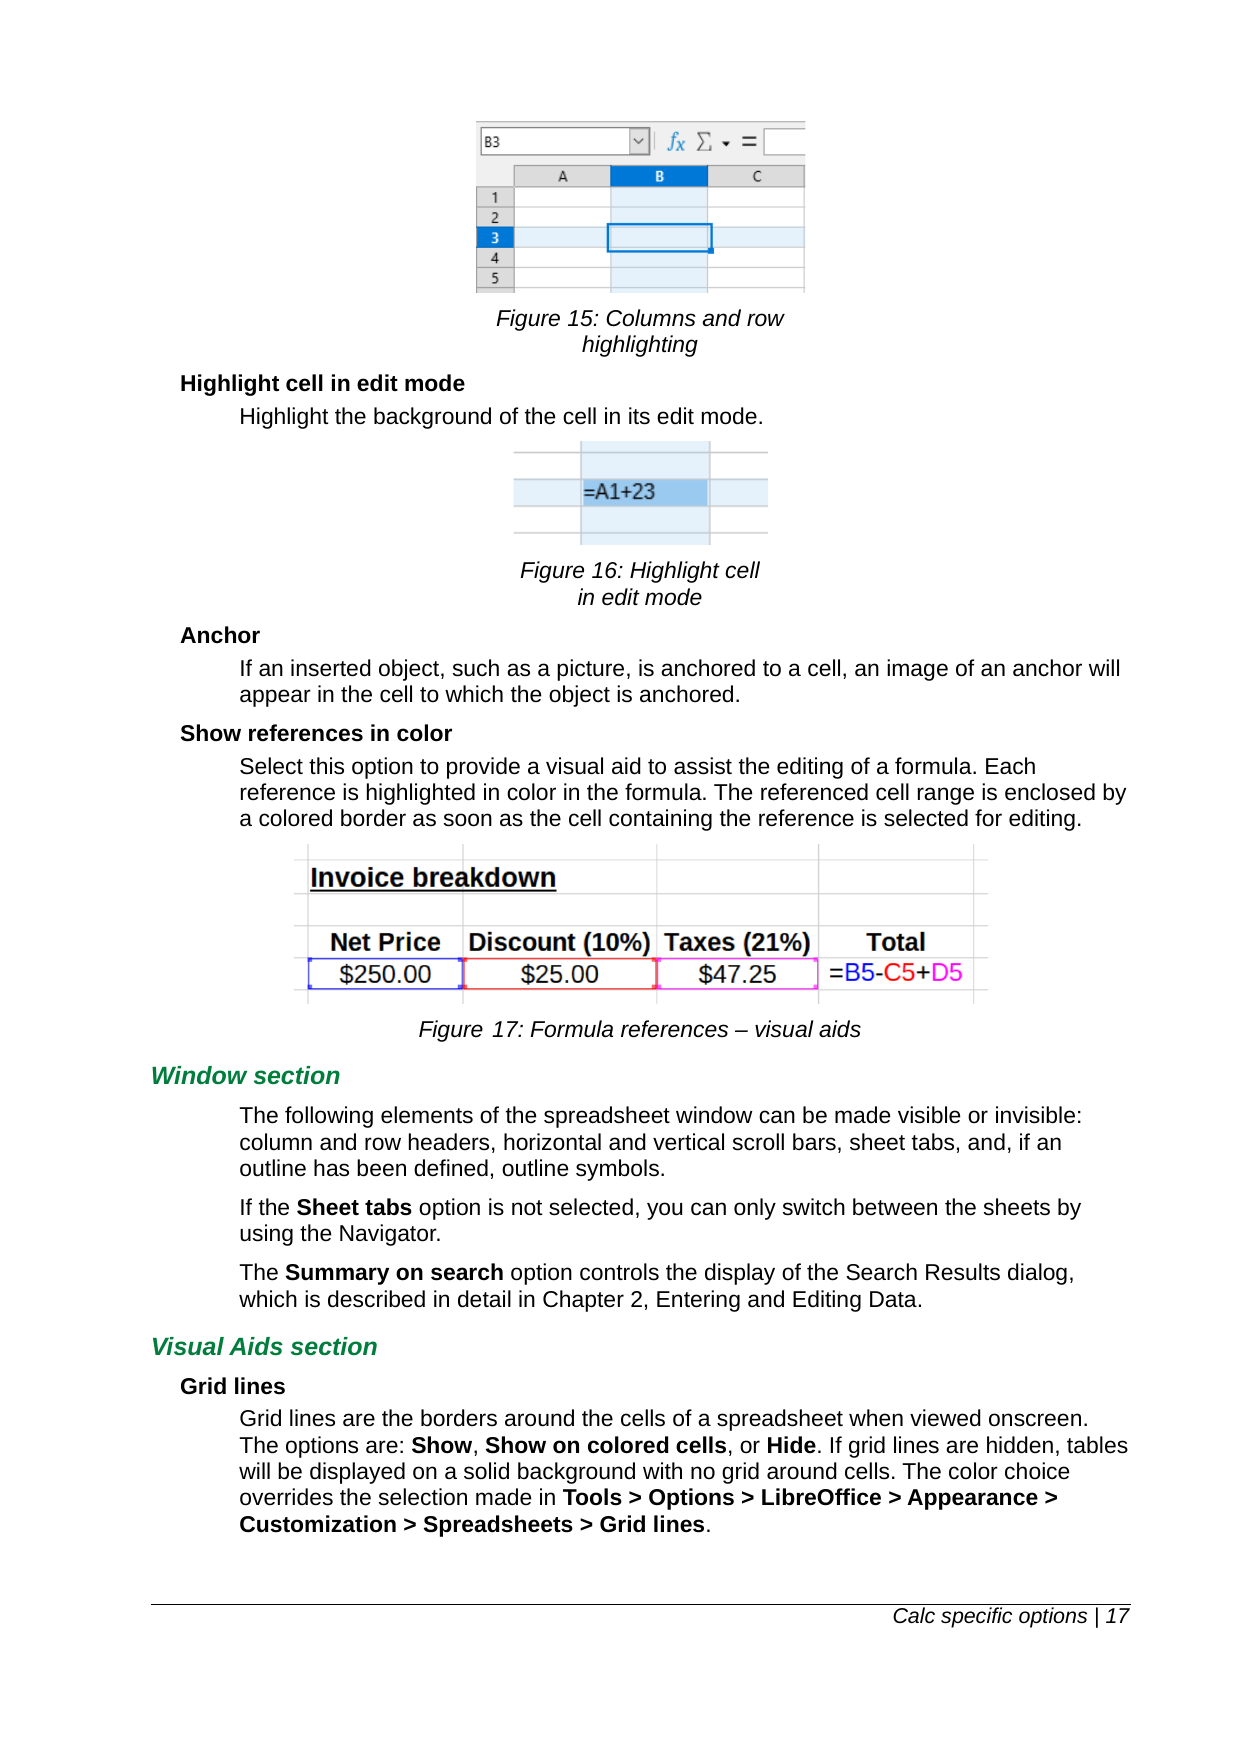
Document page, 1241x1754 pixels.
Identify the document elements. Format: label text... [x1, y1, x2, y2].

text Grid lines [180, 1373, 1131, 1399]
text The Summary on search option controls the display of the Search Results dialog, which is described in detail in Chapter 2, Entering and Editing Data. [239, 1259, 1131, 1312]
text If an inserted object, such as a picture, is anchored to a cell, an image of an anchor will appear in the cell to which the object is anchored. [239, 655, 1131, 707]
picture [476, 121, 806, 293]
text Highlight cell in edit mode [180, 370, 1131, 396]
picture [293, 844, 989, 1004]
text Figure 17: Formula references – visual aids [293, 1016, 988, 1042]
text If the Sheet tabs option is not selected, you can only switch between the sheets by using the Navigator. [239, 1194, 1131, 1247]
picture [513, 441, 769, 545]
text Select this option to provide a visual aid to assist the editing of a formula. Each reference is highlighted in color in the formula. The referenced cell range is enclosed by a colored border as soon as the cell containing the reference is selected for editing. [239, 753, 1131, 832]
subtitle Window section [151, 1061, 1131, 1090]
text Grid lines are the borders around the cells of a spreadsheet when viewed onscreen. The options are: Show, Show on colored cells, or Hide. If grid lines are hidden, tables will be displayed on a solid background with no grid around cells. The color choice overrides the selection made in Tools > Options > LibreOffice > Appearance > Customization > Spreadsheets > Grid lines. [239, 1405, 1131, 1537]
text Anchor [180, 622, 1131, 648]
text Figure 15: Columns and row highlighting [445, 305, 837, 358]
text Figure 16: Highlight cell in edit mode [513, 557, 768, 610]
subtitle Visual Aids section [151, 1331, 1131, 1360]
text The following elements of the spreadsheet window can be made visible or invisible: column and row headers, horizontal and vertical scroll bars, sheet tabs, and, if an outline has been defined, outline symbols. [239, 1102, 1131, 1182]
text Highlight the background of the cell in its edit mode. [239, 403, 1131, 429]
text Show references in color [180, 720, 1131, 746]
